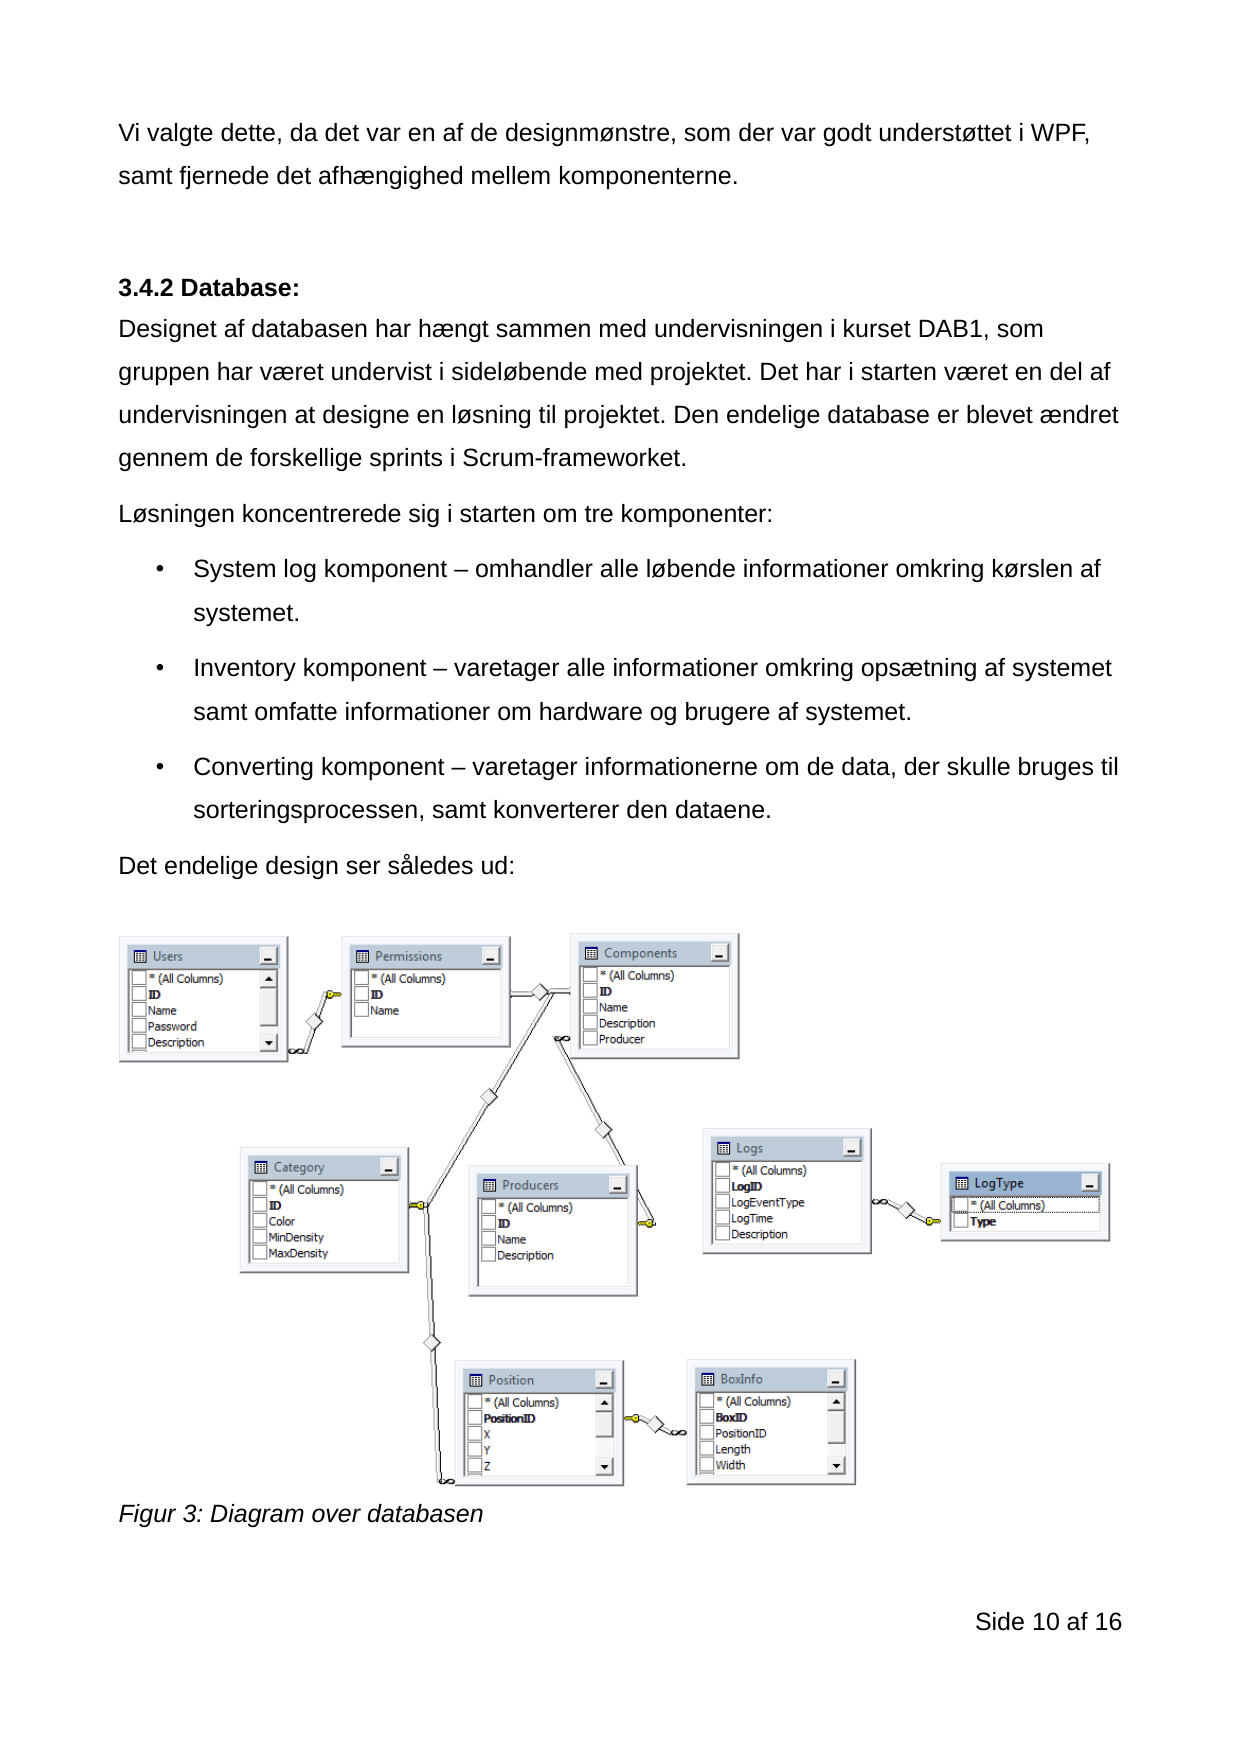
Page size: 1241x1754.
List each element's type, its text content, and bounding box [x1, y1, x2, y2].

text Det endelige design ser således ud: [118, 851, 1122, 880]
list Converting komponent – varetager informationerne om de data, der skulle bruges til sorteringsprocessen, samt konverterer den dataene. [156, 752, 1122, 824]
text Designet af databasen har hængt sammen med undervisningen i kurset DAB1, som gruppen har været undervist i sideløbende med projektet. Det har i starten været en del af undervisningen at designe en løsning til projektet. Den endelige database er blevet ændret gennem de forskellige sprints i Scrum-frameworket. [118, 314, 1122, 472]
text Figur 3: Diagram over databasen [118, 1499, 1122, 1527]
text Vi valgte dette, da det var en af de designmønstre, som der var godt understøttet i WPF, samt fjernede det afhængighed mellem komponenterne. [118, 118, 1122, 190]
list System log komponent – omhandler alle løbende informationer omkring kørslen af systemet. [156, 554, 1122, 626]
list Inventory komponent – varetager alle informationer omkring opsætning af systemet samt omfatte informationer om hardware og brugere af systemet. [156, 653, 1122, 725]
subtitle 3.4.2 Database: [118, 272, 1122, 301]
text Løsningen koncentrerede sig i starten om tre komponenter: [118, 499, 1122, 527]
picture [118, 931, 1123, 1499]
